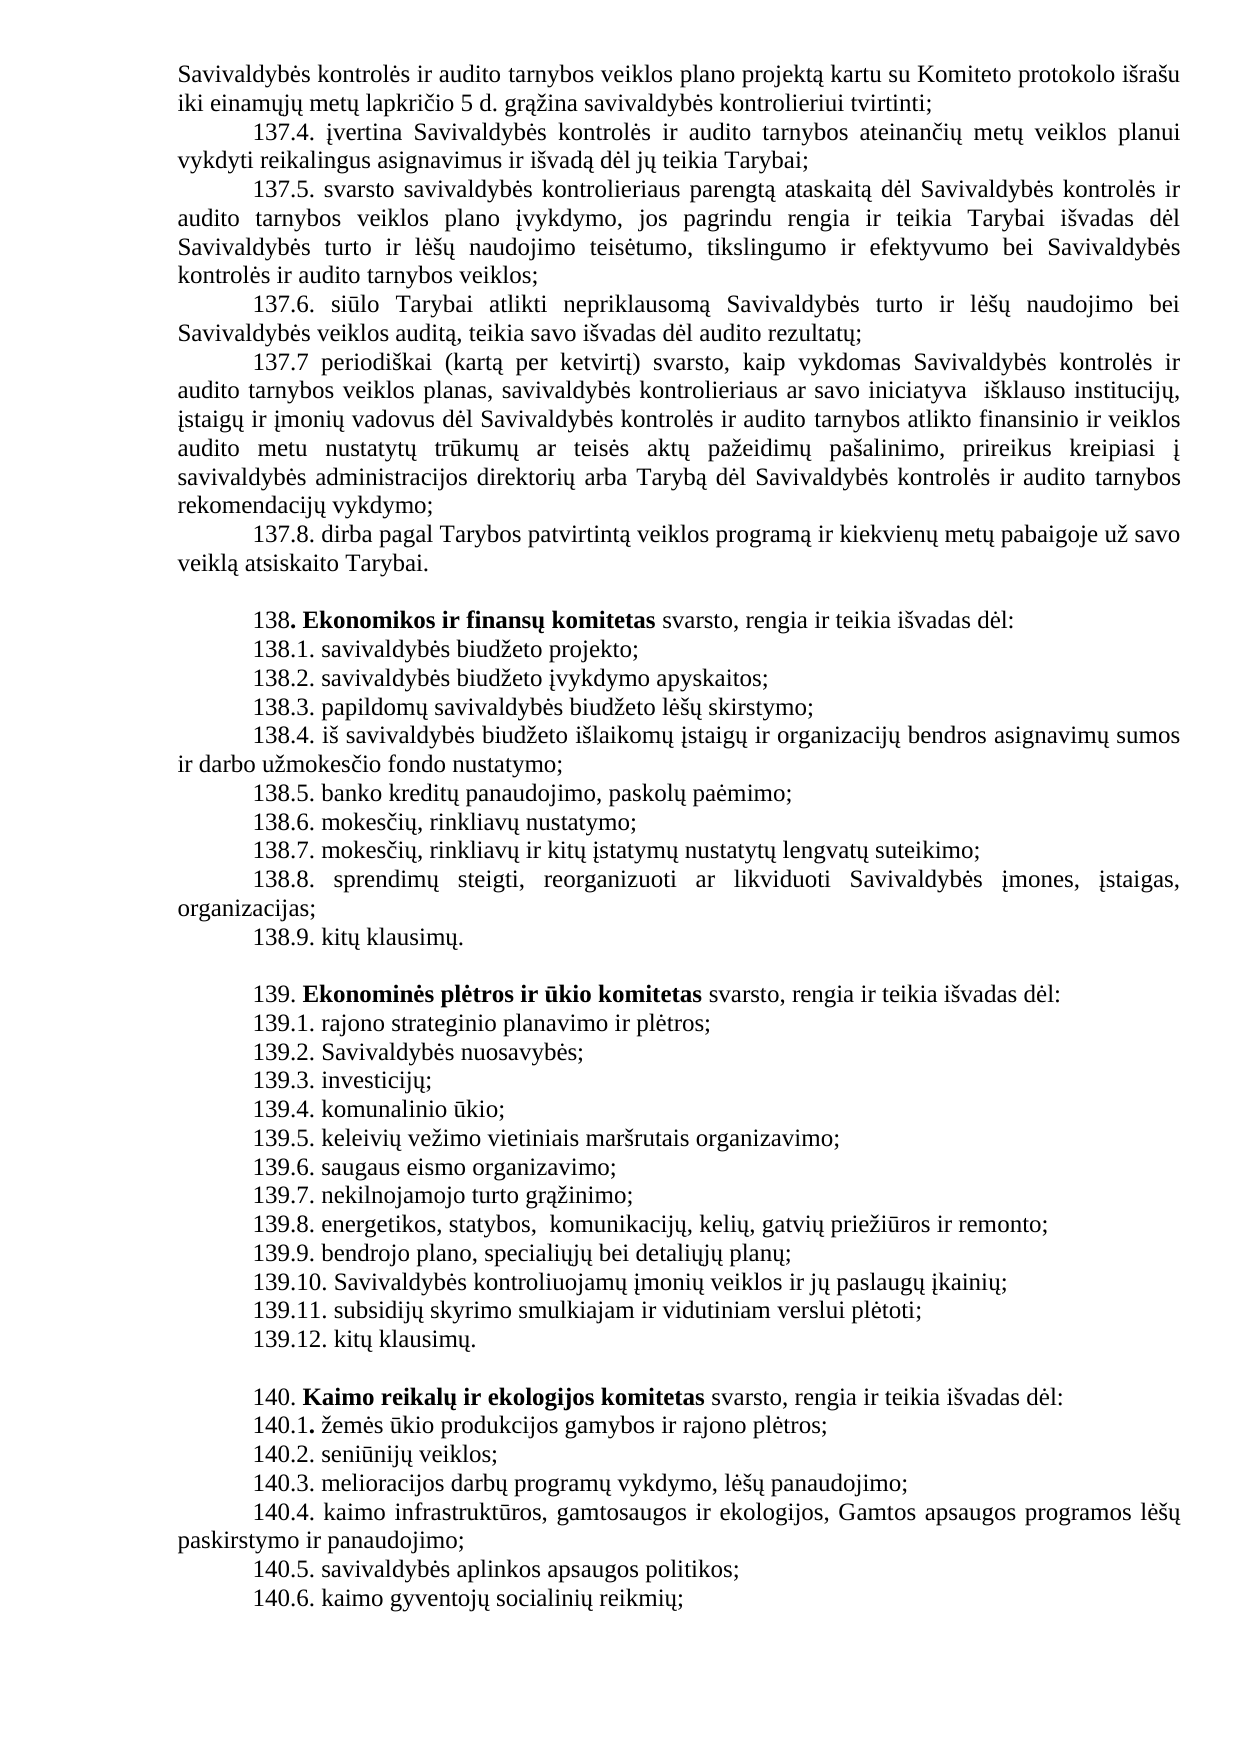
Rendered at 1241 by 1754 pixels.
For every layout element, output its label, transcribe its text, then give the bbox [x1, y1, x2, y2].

text 137.4. įvertina Savivaldybės kontrolės ir audito tarnybos ateinančių metų veiklos planui vykdyti reikalingus asignavimus ir išvadą dėl jų teikia Tarybai; [177, 117, 1181, 174]
text 140. Kaimo reikalų ir ekologijos komitetas svarsto, rengia ir teikia išvadas dėl: [177, 1382, 1181, 1410]
text 140.2. seniūnijų veiklos; [177, 1439, 1181, 1468]
text 139.7. nekilnojamojo turto grąžinimo; [177, 1180, 1181, 1209]
text 140.6. kaimo gyventojų socialinių reikmių; [177, 1583, 1181, 1612]
text 139.9. bendrojo plano, specialiųjų bei detaliųjų planų; [177, 1238, 1181, 1267]
text 139.3. investicijų; [177, 1065, 1181, 1094]
text 139.1. rajono strateginio planavimo ir plėtros; [177, 1008, 1181, 1037]
text 138.9. kitų klausimų. [177, 922, 1181, 950]
text Savivaldybės kontrolės ir audito tarnybos veiklos plano projektą kartu su Komiteto protokolo išrašu iki einamųjų metų lapkričio 5 d. grąžina savivaldybės kontrolieriui tvirtinti; [177, 59, 1181, 117]
text 138.4. iš savivaldybės biudžeto išlaikomų įstaigų ir organizacijų bendros asignavimų sumos ir darbo užmokesčio fondo nustatymo; [177, 720, 1181, 778]
text 139.5. keleivių vežimo vietiniais maršrutais organizavimo; [177, 1123, 1181, 1152]
text 138.2. savivaldybės biudžeto įvykdymo apyskaitos; [177, 663, 1181, 692]
text 140.5. savivaldybės aplinkos apsaugos politikos; [177, 1554, 1181, 1583]
text 140.1. žemės ūkio produkcijos gamybos ir rajono plėtros; [177, 1410, 1181, 1439]
text 139. Ekonominės plėtros ir ūkio komitetas svarsto, rengia ir teikia išvadas dėl: [177, 979, 1181, 1008]
text 139.10. Savivaldybės kontroliuojamų įmonių veiklos ir jų paslaugų įkainių; [177, 1267, 1181, 1295]
text 139.11. subsidijų skyrimo smulkiajam ir vidutiniam verslui plėtoti; [177, 1295, 1181, 1324]
text 137.6. siūlo Tarybai atlikti nepriklausomą Savivaldybės turto ir lėšų naudojimo bei Savivaldybės veiklos auditą, teikia savo išvadas dėl audito rezultatų; [177, 289, 1181, 347]
text 139.6. saugaus eismo organizavimo; [177, 1152, 1181, 1180]
text 140.3. melioracijos darbų programų vykdymo, lėšų panaudojimo; [177, 1468, 1181, 1497]
text 138.7. mokesčių, rinkliavų ir kitų įstatymų nustatytų lengvatų suteikimo; [177, 835, 1181, 864]
text 139.2. Savivaldybės nuosavybės; [177, 1037, 1181, 1065]
text 138.1. savivaldybės biudžeto projekto; [177, 634, 1181, 663]
text 138.3. papildomų savivaldybės biudžeto lėšų skirstymo; [177, 692, 1181, 720]
text 137.8. dirba pagal Tarybos patvirtintą veiklos programą ir kiekvienų metų pabaigoje už savo veiklą atsiskaito Tarybai. [177, 519, 1181, 577]
text 138.5. banko kreditų panaudojimo, paskolų paėmimo; [177, 778, 1181, 807]
text 139.12. kitų klausimų. [177, 1324, 1181, 1353]
text 137.7 periodiškai (kartą per ketvirtį) svarsto, kaip vykdomas Savivaldybės kontrolės ir audito tarnybos veiklos planas, savivaldybės kontrolieriaus ar savo iniciatyva išklauso institucijų, įstaigų ir įmonių vadovus dėl Savivaldybės kontrolės ir audito tarnybos atlikto finansinio ir veiklos audito metu nustatytų trūkumų ar teisės aktų pažeidimų pašalinimo, prireikus kreipiasi į savivaldybės administracijos direktorių arba Tarybą dėl Savivaldybės kontrolės ir audito tarnybos rekomendacijų vykdymo; [177, 347, 1181, 519]
text 140.4. kaimo infrastruktūros, gamtosaugos ir ekologijos, Gamtos apsaugos programos lėšų paskirstymo ir panaudojimo; [177, 1497, 1181, 1554]
text 139.4. komunalinio ūkio; [177, 1094, 1181, 1123]
text 138. Ekonomikos ir finansų komitetas svarsto, rengia ir teikia išvadas dėl: [177, 605, 1181, 634]
text 137.5. svarsto savivaldybės kontrolieriaus parengtą ataskaitą dėl Savivaldybės kontrolės ir audito tarnybos veiklos plano įvykdymo, jos pagrindu rengia ir teikia Tarybai išvadas dėl Savivaldybės turto ir lėšų naudojimo teisėtumo, tikslingumo ir efektyvumo bei Savivaldybės kontrolės ir audito tarnybos veiklos; [177, 174, 1181, 289]
text 138.6. mokesčių, rinkliavų nustatymo; [177, 807, 1181, 835]
text 139.8. energetikos, statybos, komunikacijų, kelių, gatvių priežiūros ir remonto; [177, 1209, 1181, 1238]
text 138.8. sprendimų steigti, reorganizuoti ar likviduoti Savivaldybės įmones, įstaigas, organizacijas; [177, 864, 1181, 922]
